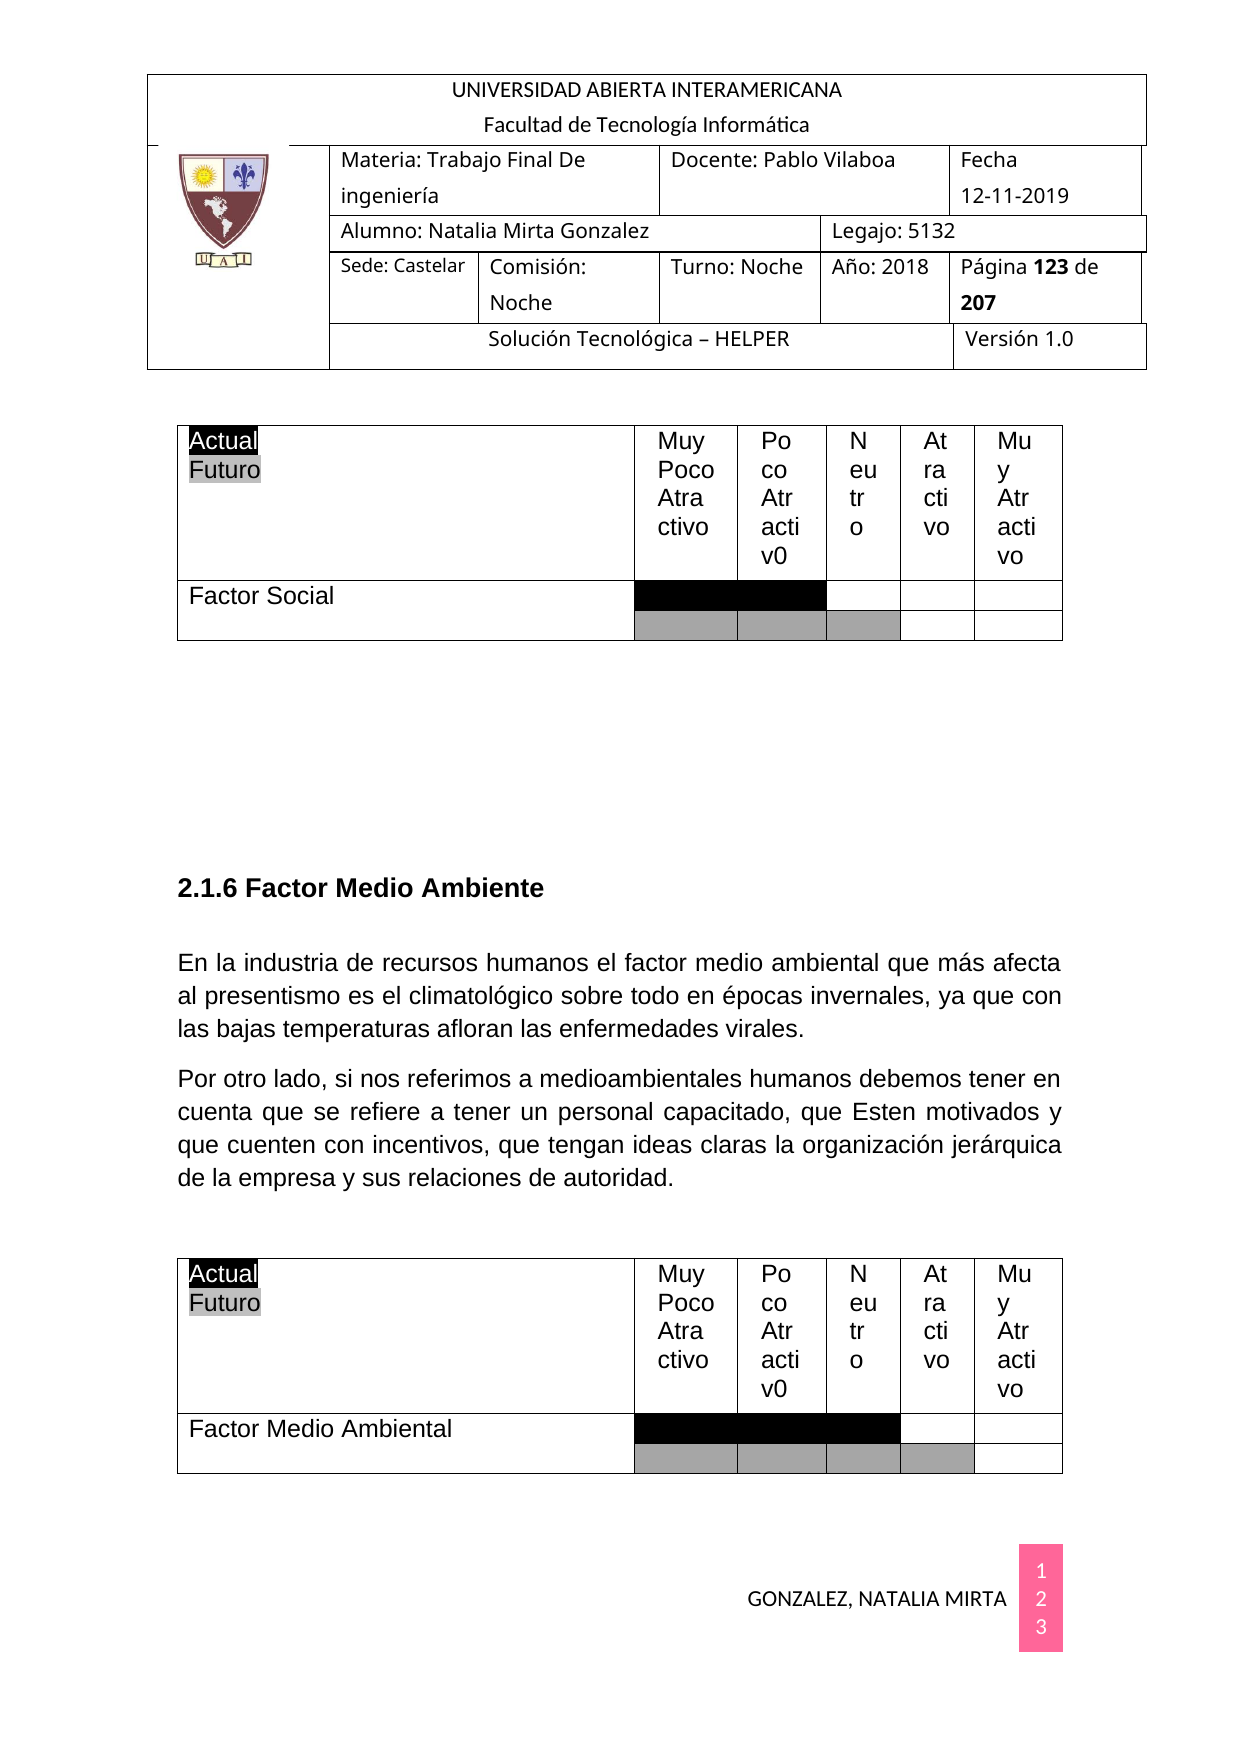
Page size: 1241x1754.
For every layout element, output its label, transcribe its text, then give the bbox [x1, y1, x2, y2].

table_header Atractivo [901, 1259, 974, 1413]
table_cell [738, 611, 826, 640]
table_header Neutro [827, 1259, 900, 1413]
table_cell [738, 581, 826, 610]
table_header Poco Atractiv0 [738, 426, 826, 580]
table_header Muy Atractivo [975, 1259, 1062, 1413]
table_cell [738, 1444, 826, 1473]
table_cell [975, 611, 1062, 640]
table_cell [738, 1414, 826, 1443]
table_cell [901, 611, 974, 640]
table_cell [635, 581, 737, 610]
table_cell [635, 1444, 737, 1473]
table_header Neutro [827, 426, 900, 580]
table_cell [827, 1444, 900, 1473]
table_cell [827, 581, 900, 610]
table_cell Factor Social [178, 581, 634, 640]
table_cell [635, 611, 737, 640]
table_cell [827, 611, 900, 640]
table_cell [975, 581, 1062, 610]
table_cell [975, 1444, 1062, 1473]
table_header Poco Atractiv0 [738, 1259, 826, 1413]
table_cell [901, 581, 974, 610]
subtitle 2.1.6 Factor Medio Ambiente [177, 872, 1063, 903]
table_header Actual Futuro [178, 426, 634, 580]
table_header Atractivo [901, 426, 974, 580]
text En la industria de recursos humanos el factor medio ambiental que más afecta al presentismo es el climatológico sobre todo en épocas invernales, ya que con las bajas temperaturas afloran las enfermedades virales. [177, 948, 1063, 1043]
text Por otro lado, si nos referimos a medioambientales humanos debemos tener en cuenta que se refiere a tener un personal capacitado, que Esten motivados y que cuenten con incentivos, que tengan ideas claras la organización jerárquica de la empresa y sus relaciones de autoridad. [177, 1064, 1063, 1191]
table_cell [901, 1444, 974, 1473]
table_cell Factor Medio Ambiental [178, 1414, 634, 1473]
table_header Actual Futuro [178, 1259, 634, 1413]
table_header Muy Poco Atractivo [635, 426, 737, 580]
table_cell [975, 1414, 1062, 1443]
table_cell [901, 1414, 974, 1443]
table_cell [635, 1414, 737, 1443]
table_header Muy Poco Atractivo [635, 1259, 737, 1413]
table_cell [827, 1414, 900, 1443]
table_header Muy Atractivo [975, 426, 1062, 580]
